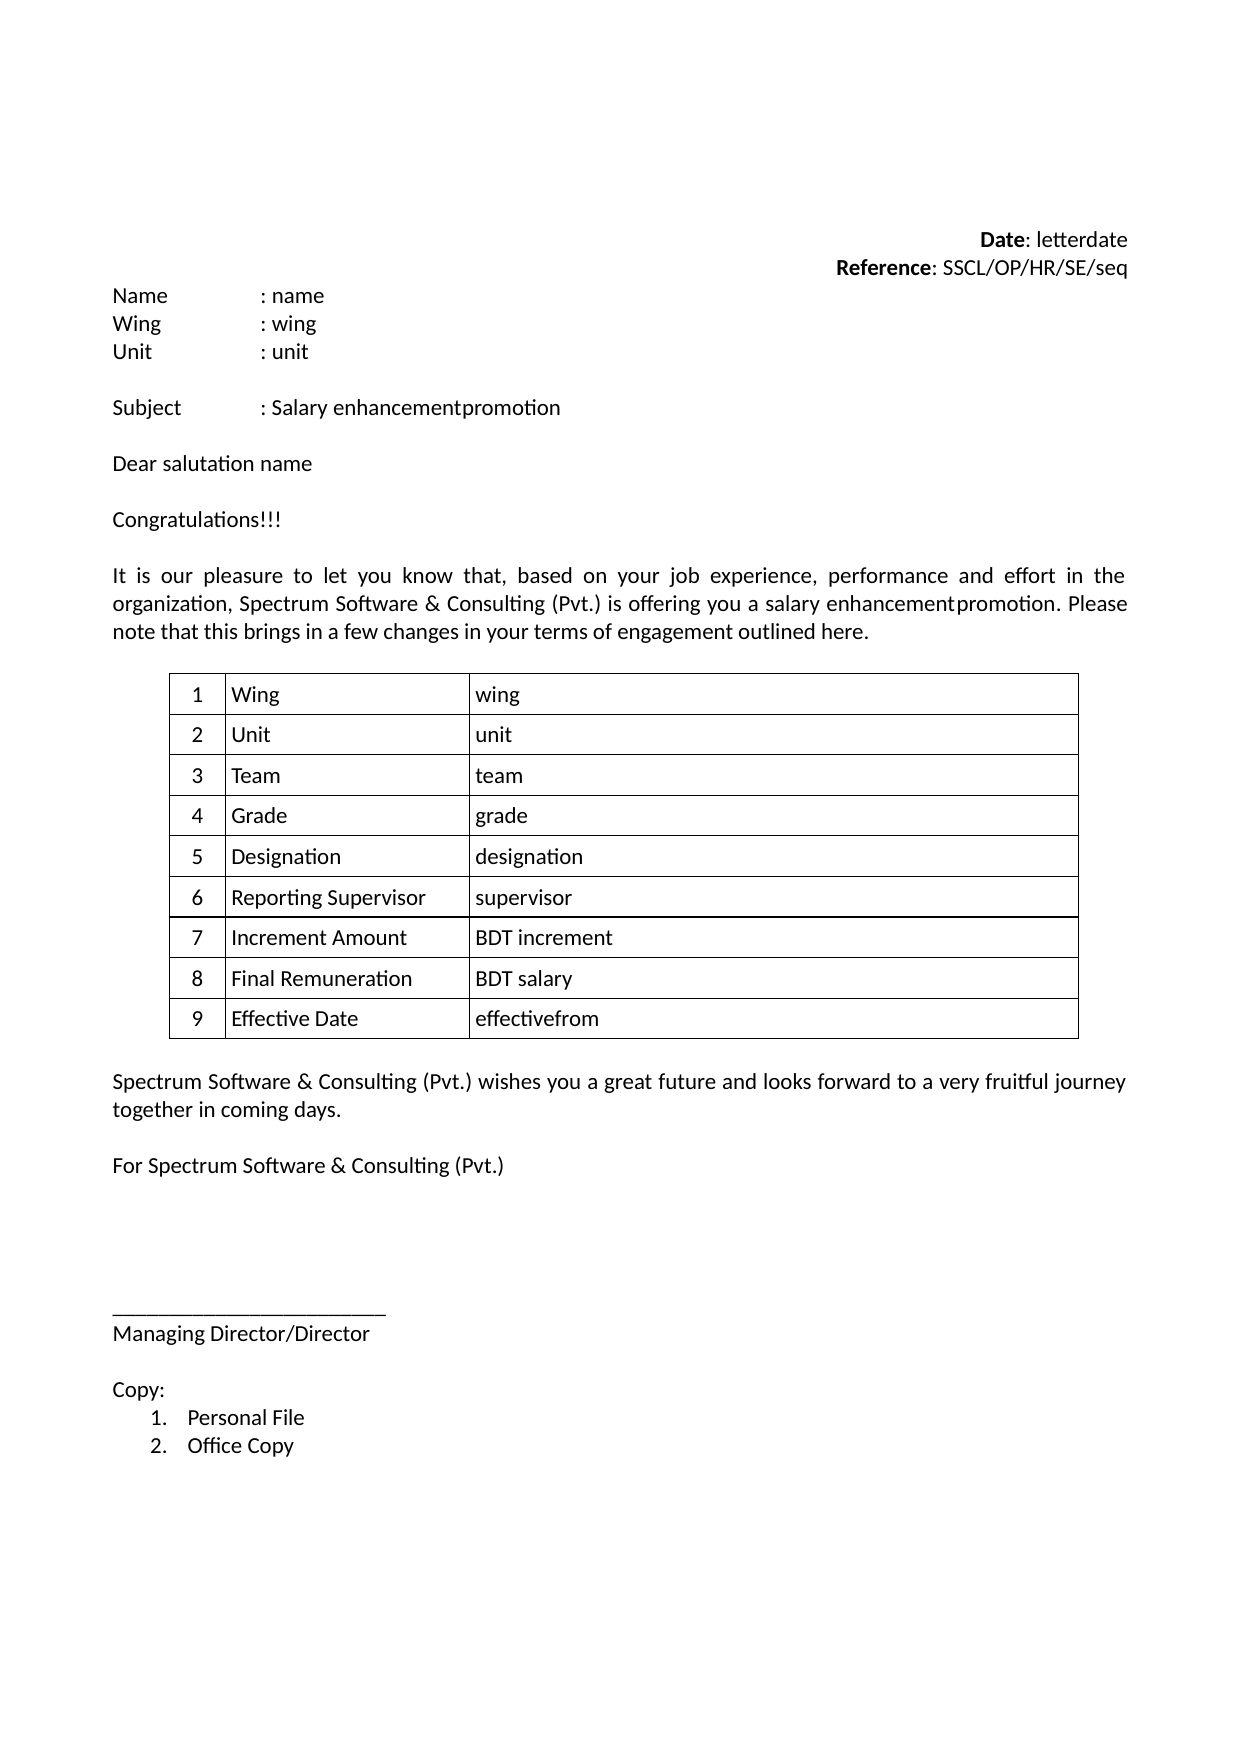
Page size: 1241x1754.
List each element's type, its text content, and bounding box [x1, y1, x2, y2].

text Spectrum Software & Consulting (Pvt.) wishes you a great future and looks forward to a very fruitful journey together in coming days. [112, 1067, 1128, 1123]
list Office Copy [150, 1431, 1128, 1459]
table_cell Designation [226, 836, 469, 876]
table_cell 5 [170, 836, 225, 876]
table_header wing [470, 674, 1078, 714]
text Copy: [112, 1375, 1128, 1403]
table_cell 6 [170, 877, 225, 916]
table_cell supervisor [470, 877, 1078, 916]
text Reference: SSCL/OP/HR/SE/seq [112, 253, 1128, 281]
text Dear salutation name [112, 449, 1128, 477]
text Congratulations!!! [112, 505, 1128, 533]
table_cell 7 [170, 918, 225, 957]
table_cell BDT increment [470, 918, 1078, 957]
text For Spectrum Software & Consulting (Pvt.) [112, 1151, 1128, 1179]
text Subject : Salary enhancementpromotion [112, 393, 1128, 421]
table_cell designation [470, 836, 1078, 876]
table_header 1 [170, 674, 225, 714]
table_cell team [470, 755, 1078, 795]
table_cell Reporting Supervisor [226, 877, 469, 916]
text Wing : wing [112, 309, 1128, 337]
text It is our pleasure to let you know that, based on your job experience, performance and effort in the organization, Spectrum Software & Consulting (Pvt.) is offering you a salary enhancementpromotion. Please note that this brings in a few changes in your terms of engagement outlined here. [112, 561, 1128, 645]
table_header Wing [226, 674, 469, 714]
table_cell 9 [170, 999, 225, 1038]
table_cell BDT salary [470, 958, 1078, 997]
table_cell effectivefrom [470, 999, 1078, 1038]
table_cell Effective Date [226, 999, 469, 1038]
text Unit : unit [112, 337, 1128, 365]
table_cell Final Remuneration [226, 958, 469, 997]
table_cell 2 [170, 715, 225, 754]
table_cell grade [470, 796, 1078, 835]
table_cell Unit [226, 715, 469, 754]
table_cell 3 [170, 755, 225, 795]
text Managing Director/Director [112, 1319, 1128, 1347]
table_cell 8 [170, 958, 225, 997]
list Personal File [150, 1403, 1128, 1431]
text Date: letterdate [112, 225, 1128, 253]
table_cell Increment Amount [226, 918, 469, 957]
text Name : name [112, 281, 1128, 309]
table_cell unit [470, 715, 1078, 754]
table_cell Grade [226, 796, 469, 835]
table_cell Team [226, 755, 469, 795]
table_cell 4 [170, 796, 225, 835]
text ________________________ [112, 1263, 1128, 1319]
